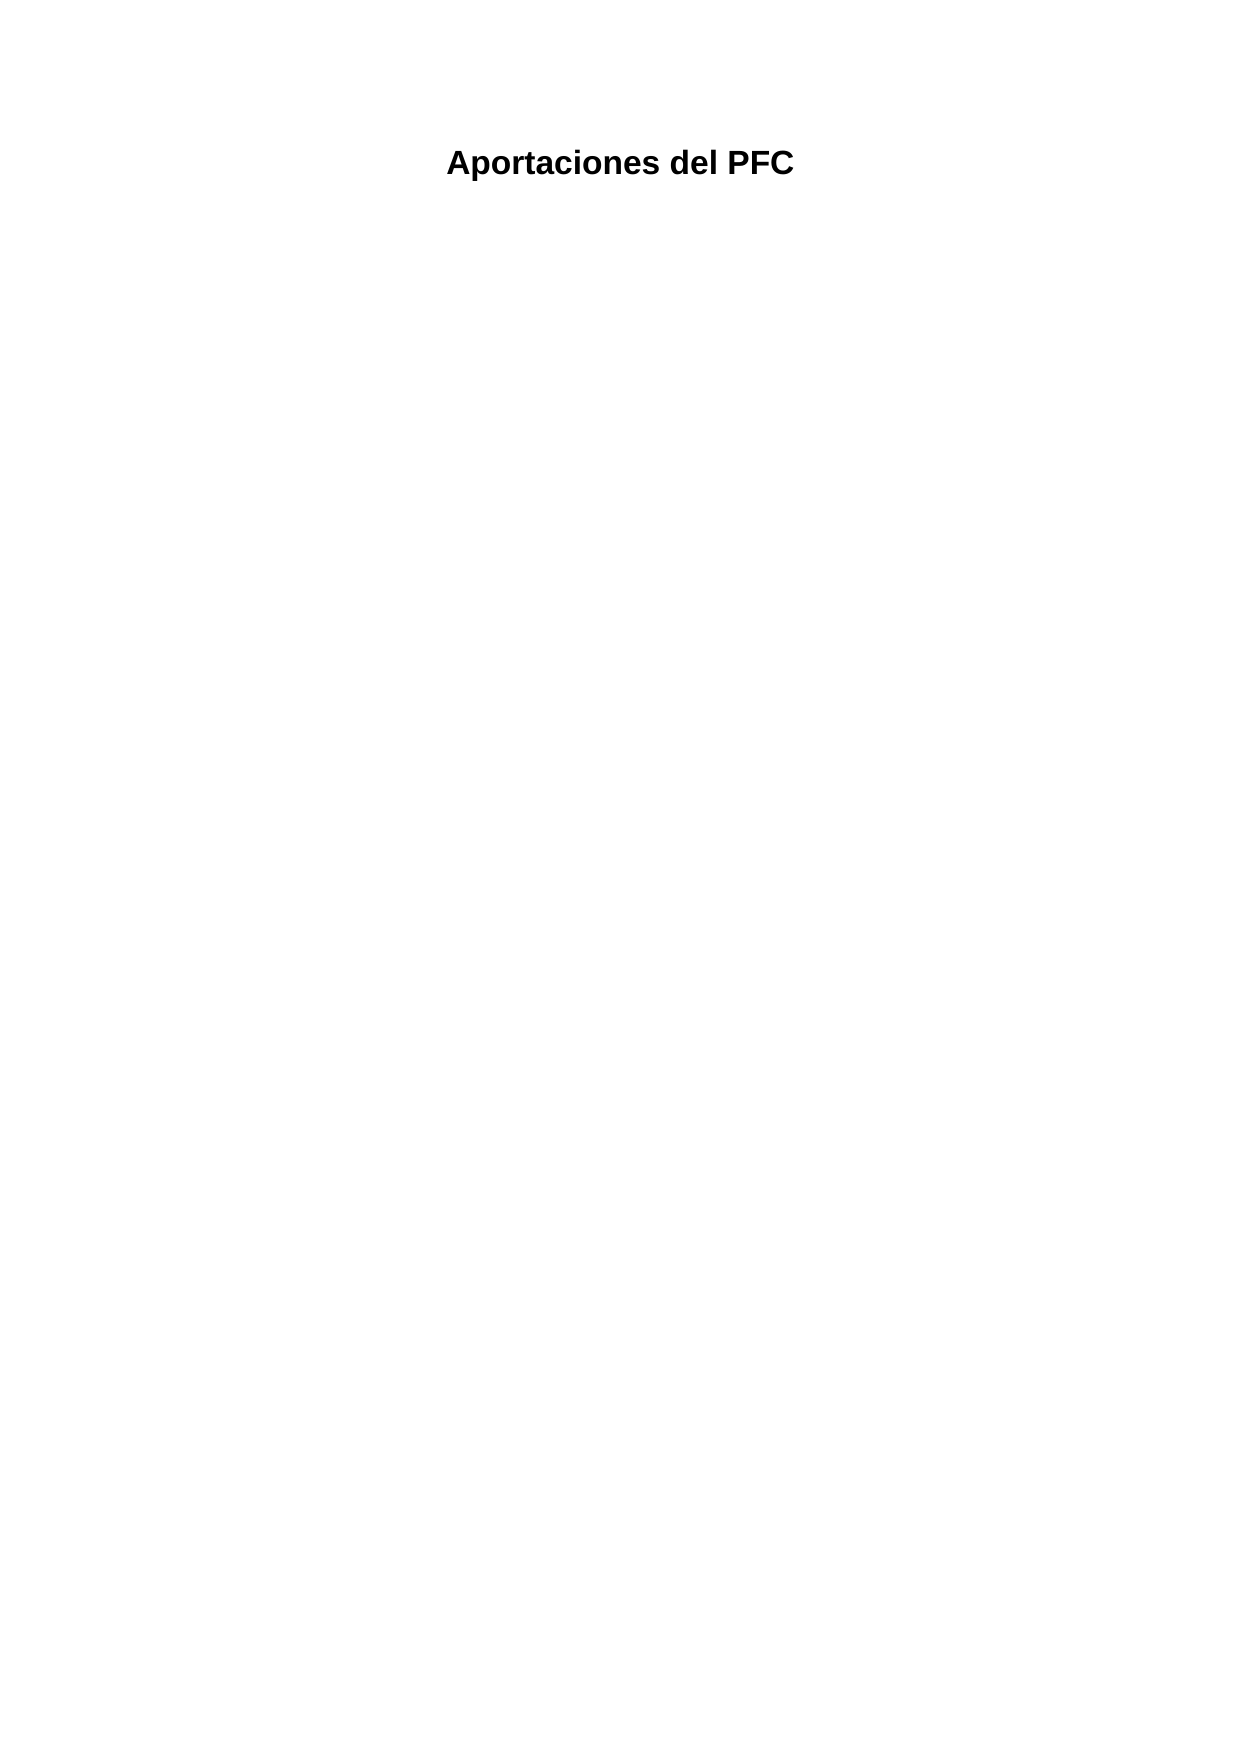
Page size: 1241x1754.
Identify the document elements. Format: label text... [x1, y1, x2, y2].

subtitle Aportaciones del PFC [118, 143, 1122, 182]
